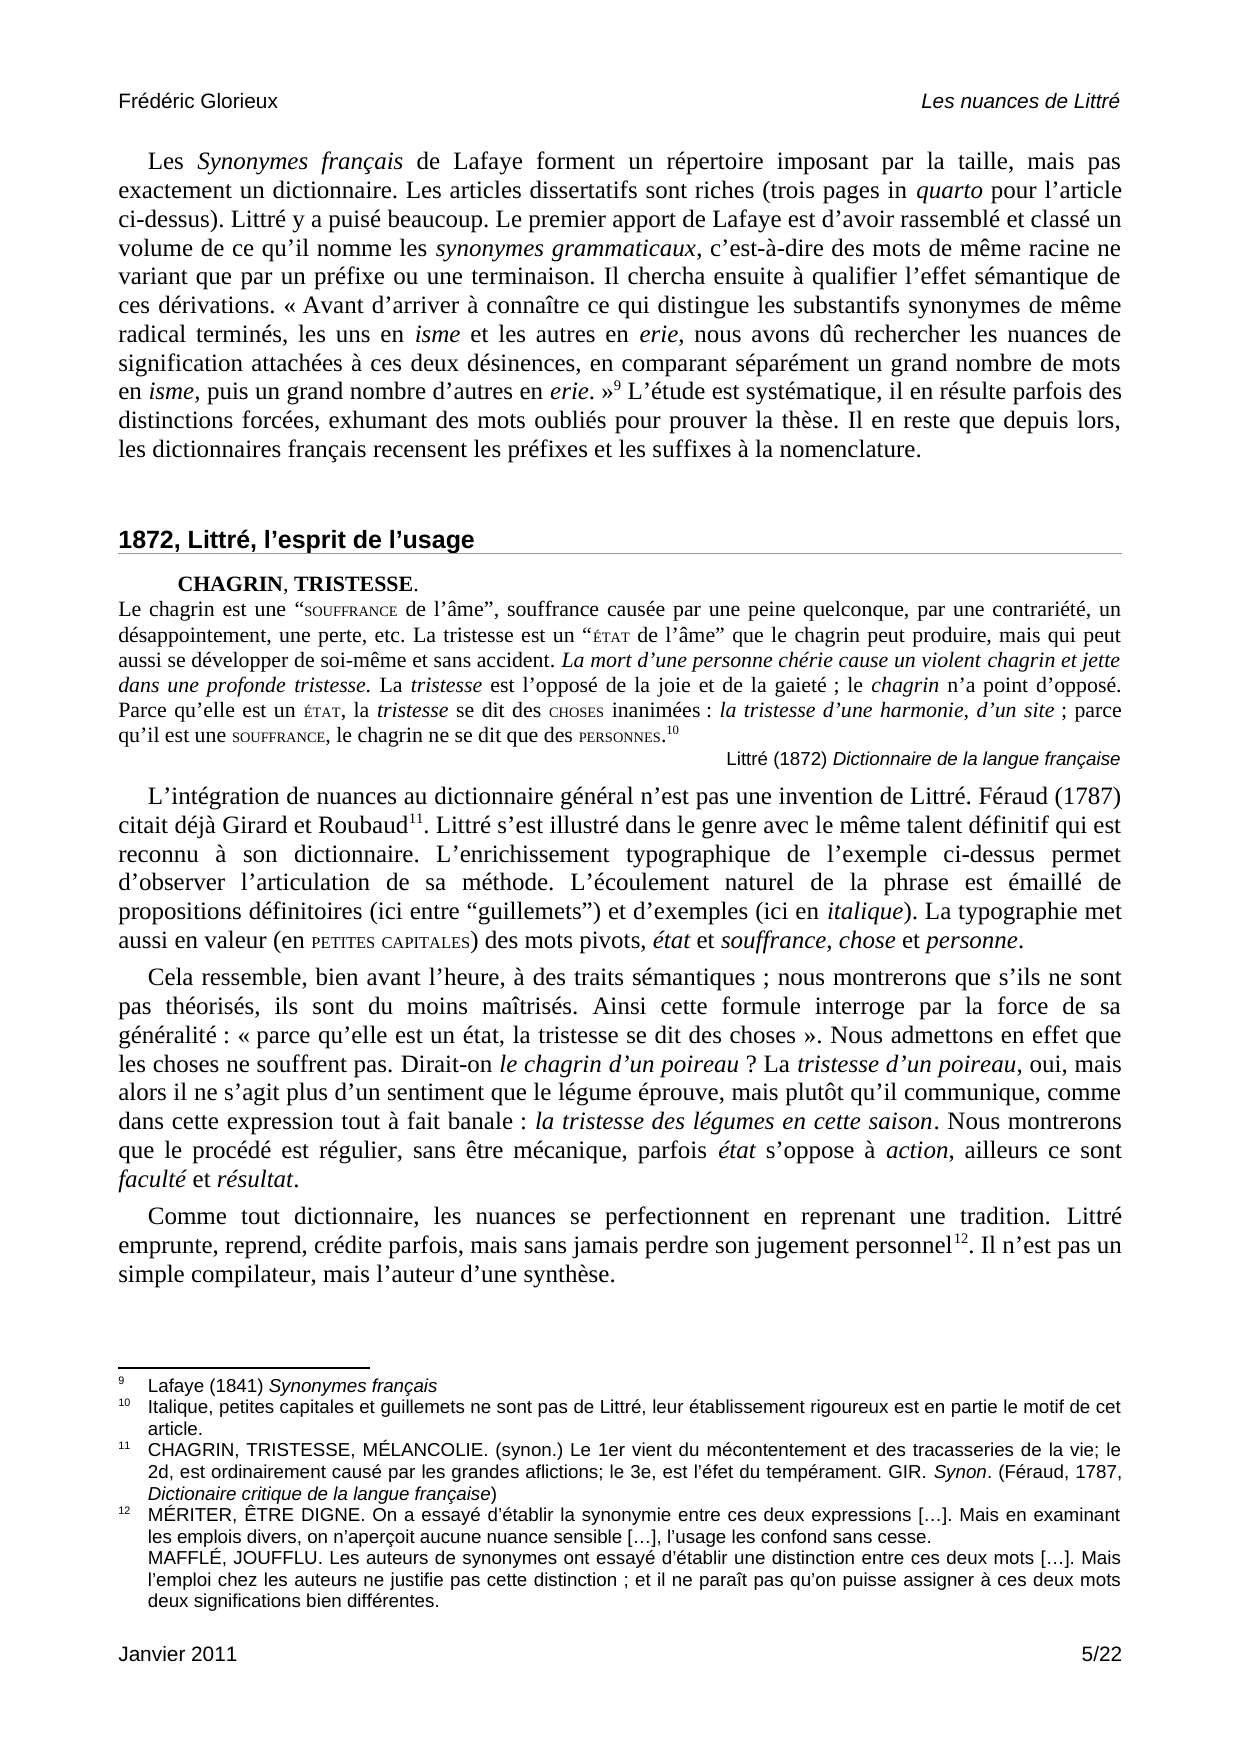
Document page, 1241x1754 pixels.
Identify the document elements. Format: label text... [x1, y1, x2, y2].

text Italique, petites capitales et guillemets ne sont pas de Littré, leur établissement rigoureux est en partie le motif de cet article. [118, 1396, 1122, 1439]
text MÉRITER, ÊTRE DIGNE. On a essayé d’établir la synonymie entre ces deux expressions […]. Mais en examinant les emplois divers, on n’aperçoit aucune nuance sensible […], l’usage les confond sans cesse. MAFFLÉ, JOUFFLU. Les auteurs de synonymes ont essayé d’établir une distinction entre ces deux mots […]. Mais l’emploi chez les auteurs ne justifie pas cette distinction ; et il ne paraît pas qu’on puisse assigner à ces deux mots deux significations bien différentes. [118, 1504, 1122, 1612]
text Lafaye (1841) Synonymes français [118, 1374, 1122, 1396]
text Les Synonymes français de Lafaye forment un répertoire imposant par la taille, mais pas exactement un dictionnaire. Les articles dissertatifs sont riches (trois pages in quarto pour l’article ci-dessus). Littré y a puisé beaucoup. Le premier apport de Lafaye est d’avoir rassemblé et classé un volume de ce qu’il nomme les synonymes grammaticaux, c’est-à-dire des mots de même racine ne variant que par un préfixe ou une terminaison. Il chercha ensuite à qualifier l’effet sémantique de ces dérivations. « Avant d’arriver à connaître ce qui distingue les substantifs synonymes de même radical terminés, les uns en isme et les autres en erie, nous avons dû rechercher les nuances de signification attachées à ces deux désinences, en comparant séparément un grand nombre de mots en isme, puis un grand nombre d’autres en erie. » L’étude est systématique, il en résulte parfois des distinctions forcées, exhumant des mots oubliés pour prouver la thèse. Il en reste que depuis lors, les dictionnaires français recensent les préfixes et les suffixes à la nomenclature. [118, 146, 1122, 463]
text Comme tout dictionnaire, les nuances se perfectionnent en reprenant une tradition. Littré emprunte, reprend, crédite parfois, mais sans jamais perdre son jugement personnel. Il n’est pas un simple compilateur, mais l’auteur d’une synthèse. [118, 1201, 1122, 1288]
text CHAGRIN, TRISTESSE, MÉLANCOLIE. (synon.) Le 1er vient du mécontentement et des tracasseries de la vie; le 2d, est ordinairement causé par les grandes aflictions; le 3e, est l’éfet du tempérament. GIR. Synon. (Féraud, 1787, Dictionaire critique de la langue française) [118, 1439, 1122, 1504]
text CHAGRIN, TRISTESSE. Le chagrin est une “souffrance de l’âme”, souffrance causée par une peine quelconque, par une contrariété, un désappointement, une perte, etc. La tristesse est un “état de l’âme” que le chagrin peut produire, mais qui peut aussi se développer de soi-même et sans accident. La mort d’une personne chérie cause un violent chagrin et jette dans une profonde tristesse. La tristesse est l’opposé de la joie et de la gaieté ; le chagrin n’a point d’opposé. Parce qu’elle est un état, la tristesse se dit des choses inanimées : la tristesse d’une harmonie, d’un site ; parce qu’il est une souffrance, le chagrin ne se dit que des personnes. [118, 571, 1122, 748]
text Littré (1872) Dictionnaire de la langue française [118, 748, 1122, 769]
subtitle 1872, Littré, l’esprit de l’usage [118, 525, 1122, 553]
text Cela ressemble, bien avant l’heure, à des traits sémantiques ; nous montrerons que s’ils ne sont pas théorisés, ils sont du moins maîtrisés. Ainsi cette formule interroge par la force de sa généralité : « parce qu’elle est un état, la tristesse se dit des choses ». Nous admettons en effet que les choses ne souffrent pas. Dirait-on le chagrin d’un poireau ? La tristesse d’un poireau, oui, mais alors il ne s’agit plus d’un sentiment que le légume éprouve, mais plutôt qu’il communique, comme dans cette expression tout à fait banale : la tristesse des légumes en cette saison. Nous montrerons que le procédé est régulier, sans être mécanique, parfois état s’oppose à action, ailleurs ce sont faculté et résultat. [118, 962, 1122, 1192]
text L’intégration de nuances au dictionnaire général n’est pas une invention de Littré. Féraud (1787) citait déjà Girard et Roubaud. Littré s’est illustré dans le genre avec le même talent définitif qui est reconnu à son dictionnaire. L’enrichissement typographique de l’exemple ci-dessus permet d’observer l’articulation de sa méthode. L’écoulement naturel de la phrase est émaillé de propositions définitoires (ici entre “guillemets”) et d’exemples (ici en italique). La typographie met aussi en valeur (en petites capitales) des mots pivots, état et souffrance, chose et personne. [118, 781, 1122, 954]
